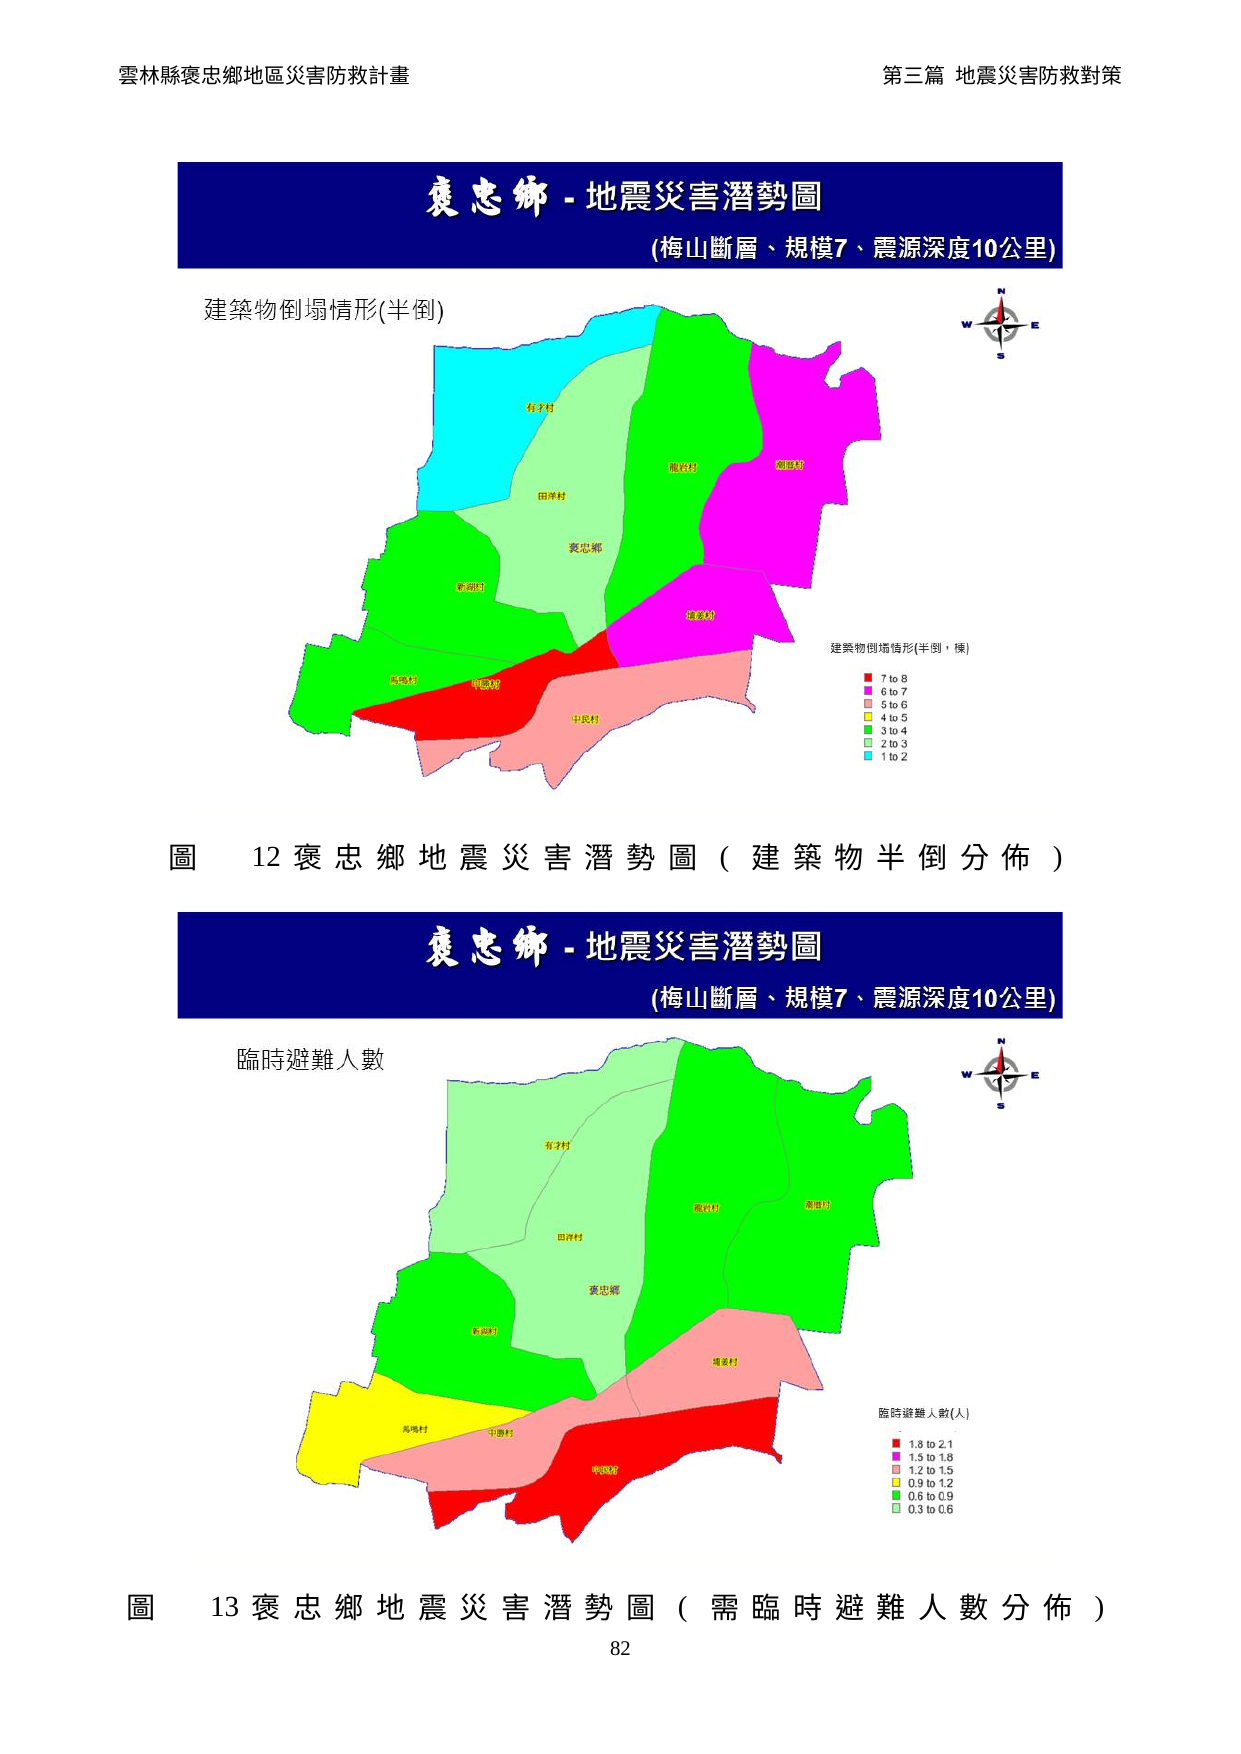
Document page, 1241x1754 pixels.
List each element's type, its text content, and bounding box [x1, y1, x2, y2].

text 圖 13褒忠鄉地震災害潛勢圖(需臨時避難人數分佈) [120, 1564, 1120, 1627]
text 圖 12褒忠鄉地震災害潛勢圖(建築物半倒分佈) [120, 814, 1120, 877]
